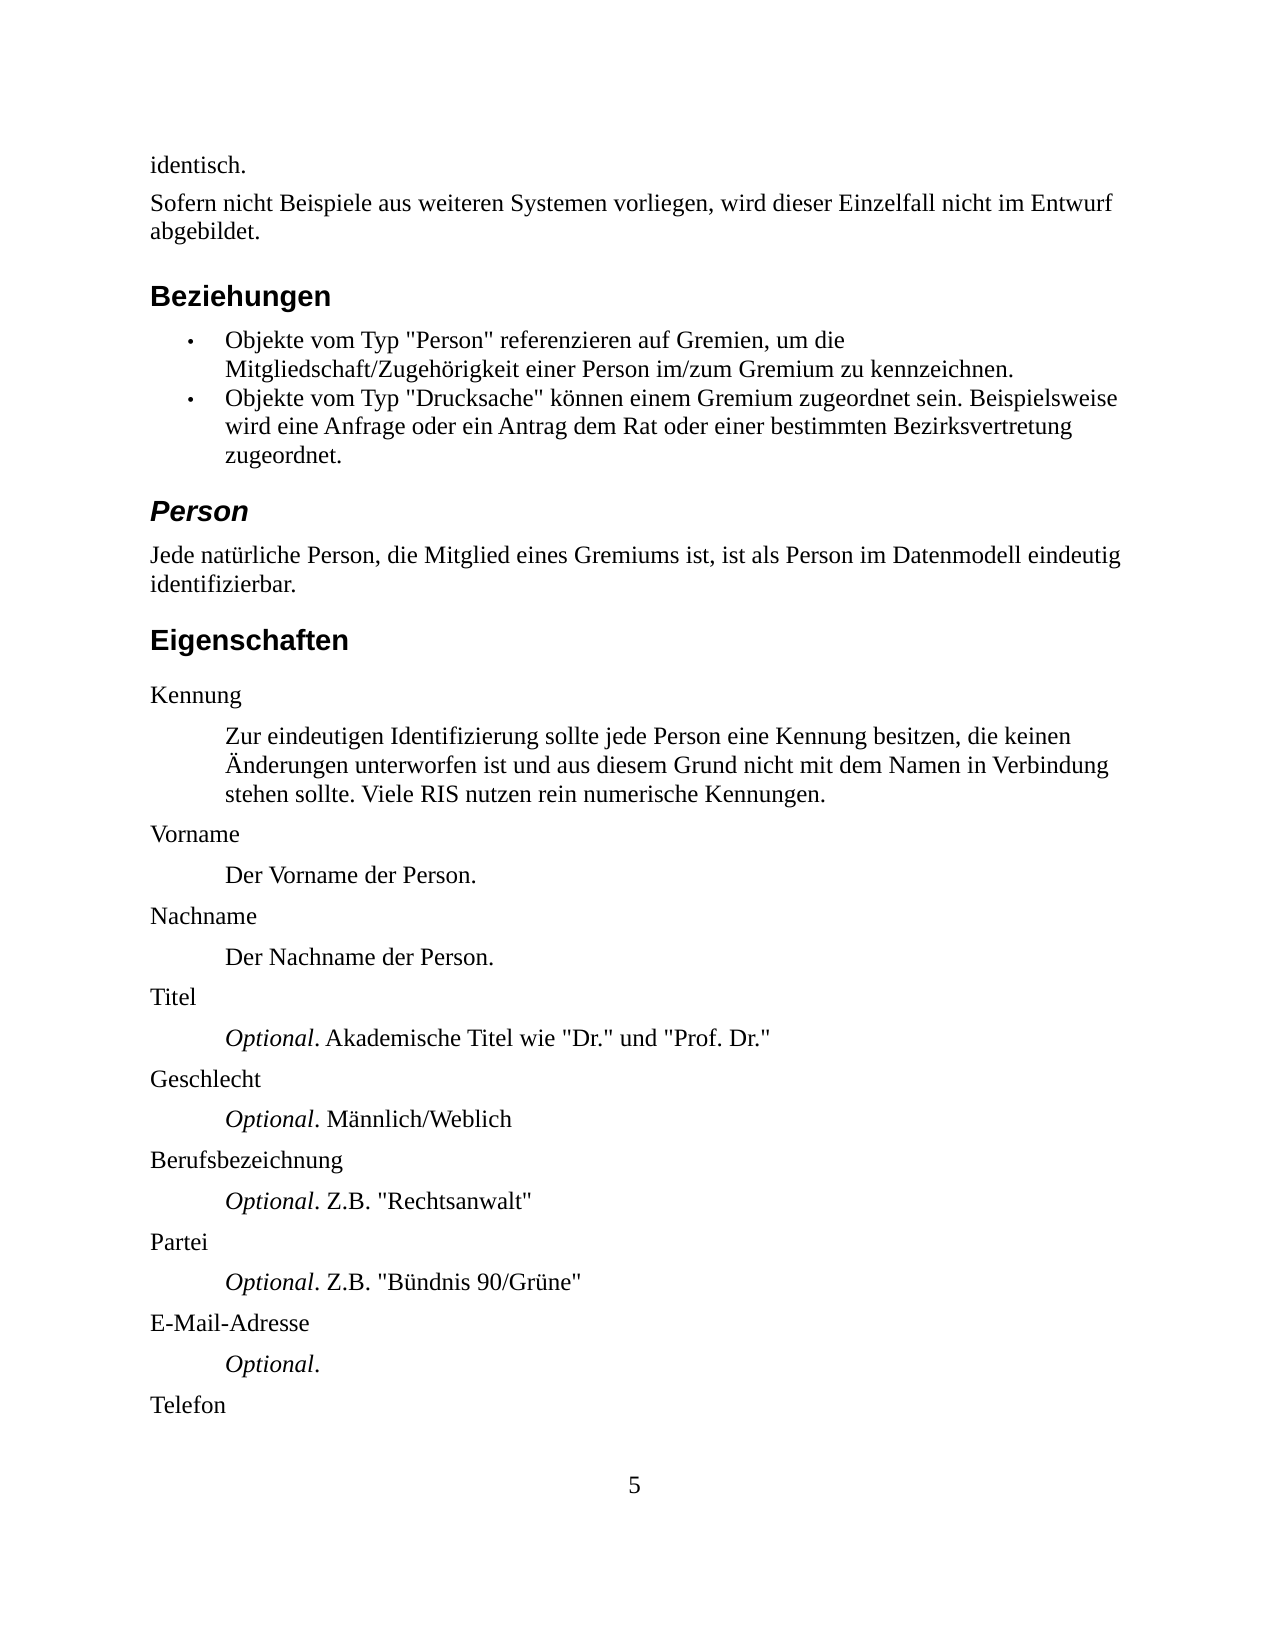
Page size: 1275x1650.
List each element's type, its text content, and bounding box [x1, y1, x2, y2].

text Titel [150, 982, 1125, 1011]
text Kennung [150, 681, 1125, 709]
text Optional. [225, 1349, 1125, 1378]
subtitle Beziehungen [150, 279, 1125, 313]
text Telefon [150, 1390, 1125, 1418]
text Jede natürliche Person, die Mitglied eines Gremiums ist, ist als Person im Datenmodell eindeutig identifizierbar. [150, 540, 1125, 597]
text Geschlecht [150, 1064, 1125, 1093]
subtitle Person [150, 494, 1125, 527]
text Partei [150, 1227, 1125, 1256]
text Optional. Z.B. "Bündnis 90/Grüne" [225, 1267, 1125, 1296]
text E-Mail-Adresse [150, 1308, 1125, 1337]
text Optional. Akademische Titel wie "Dr." und "Prof. Dr." [225, 1023, 1125, 1052]
subtitle Eigenschaften [150, 622, 1125, 656]
list Objekte vom Typ "Drucksache" können einem Gremium zugeordnet sein. Beispielsweise wird eine Anfrage oder ein Antrag dem Rat oder einer bestimmten Bezirksvertretung zugeordnet. [187, 383, 1125, 469]
list Objekte vom Typ "Person" referenzieren auf Gremien, um die Mitgliedschaft/Zugehörigkeit einer Person im/zum Gremium zu kennzeichnen. [187, 325, 1125, 383]
text Der Nachname der Person. [225, 942, 1125, 970]
text Vorname [150, 819, 1125, 848]
text Optional. Z.B. "Rechtsanwalt" [225, 1186, 1125, 1215]
text Zur eindeutigen Identifizierung sollte jede Person eine Kennung besitzen, die keinen Änderungen unterworfen ist und aus diesem Grund nicht mit dem Namen in Verbindung stehen sollte. Viele RIS nutzen rein numerische Kennungen. [225, 721, 1125, 807]
text identisch. [150, 150, 1125, 179]
text Der Vorname der Person. [225, 860, 1125, 889]
text Nachname [150, 901, 1125, 930]
text Berufsbezeichnung [150, 1145, 1125, 1174]
text Optional. Männlich/Weblich [225, 1104, 1125, 1133]
text Sofern nicht Beispiele aus weiteren Systemen vorliegen, wird dieser Einzelfall nicht im Entwurf abgebildet. [150, 188, 1125, 245]
